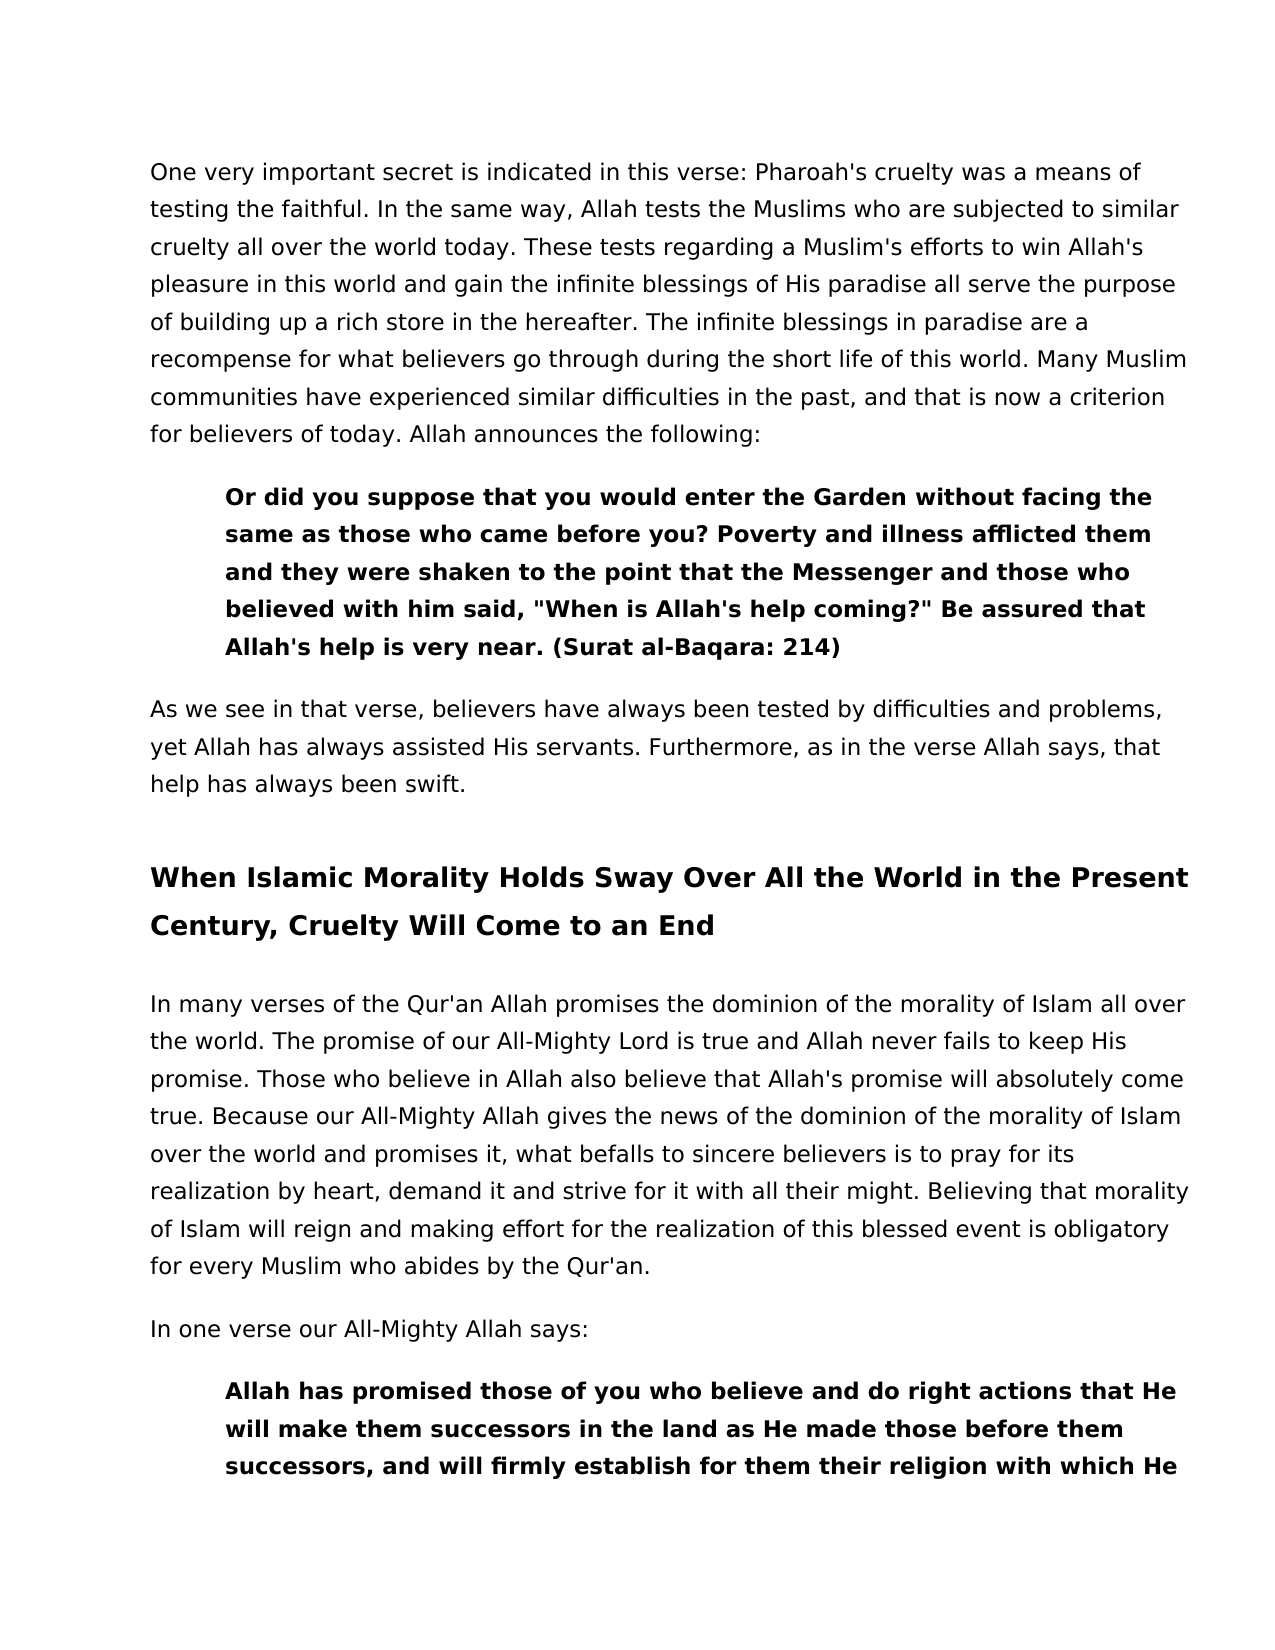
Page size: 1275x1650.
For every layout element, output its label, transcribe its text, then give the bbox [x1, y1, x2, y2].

text Or did you suppose that you would enter the Garden without facing the same as those who came before you? Poverty and illness afflicted them and they were shaken to the point that the Messenger and those who believed with him said, "When is Allah's help coming?" Be assured that Allah's help is very near. (Surat al-Baqara: 214) [225, 475, 1200, 662]
text In many verses of the Qur'an Allah promises the dominion of the morality of Islam all over the world. The promise of our All-Mighty Lord is true and Allah never fails to keep His promise. Those who believe in Allah also believe that Allah's promise will absolutely come true. Because our All-Mighty Allah gives the news of the dominion of the morality of Islam over the world and promises it, what befalls to sincere believers is to pray for its realization by heart, demand it and strive for it with all their might. Believing that morality of Islam will reign and making effort for the realization of this blessed event is obligatory for every Muslim who abides by the Qur'an. [150, 982, 1200, 1282]
text As we see in that verse, believers have always been tested by difficulties and problems, yet Allah has always assisted His servants. Furthermore, as in the verse Allah says, that help has always been swift. [150, 687, 1200, 800]
text One very important secret is indicated in this verse: Pharoah's cruelty was a means of testing the faithful. In the same way, Allah tests the Muslims who are subjected to similar cruelty all over the world today. These tests regarding a Muslim's efforts to win Allah's pleasure in this world and gain the infinite blessings of His paradise all serve the purpose of building up a rich store in the hereafter. The infinite blessings in paradise are a recompense for what believers go through during the short life of this world. Many Muslim communities have experienced similar difficulties in the past, and that is now a criterion for believers of today. Allah announces the following: [150, 150, 1200, 450]
text Allah has promised those of you who believe and do right actions that He will make them successors in the land as He made those before them successors, and will firmly establish for them their religion with which He [225, 1369, 1200, 1482]
text In one verse our All-Mighty Allah says: [150, 1307, 1200, 1344]
subtitle When Islamic Morality Holds Sway Over All the World in the Present Century, Cruelty Will Come to an End [150, 862, 1200, 941]
